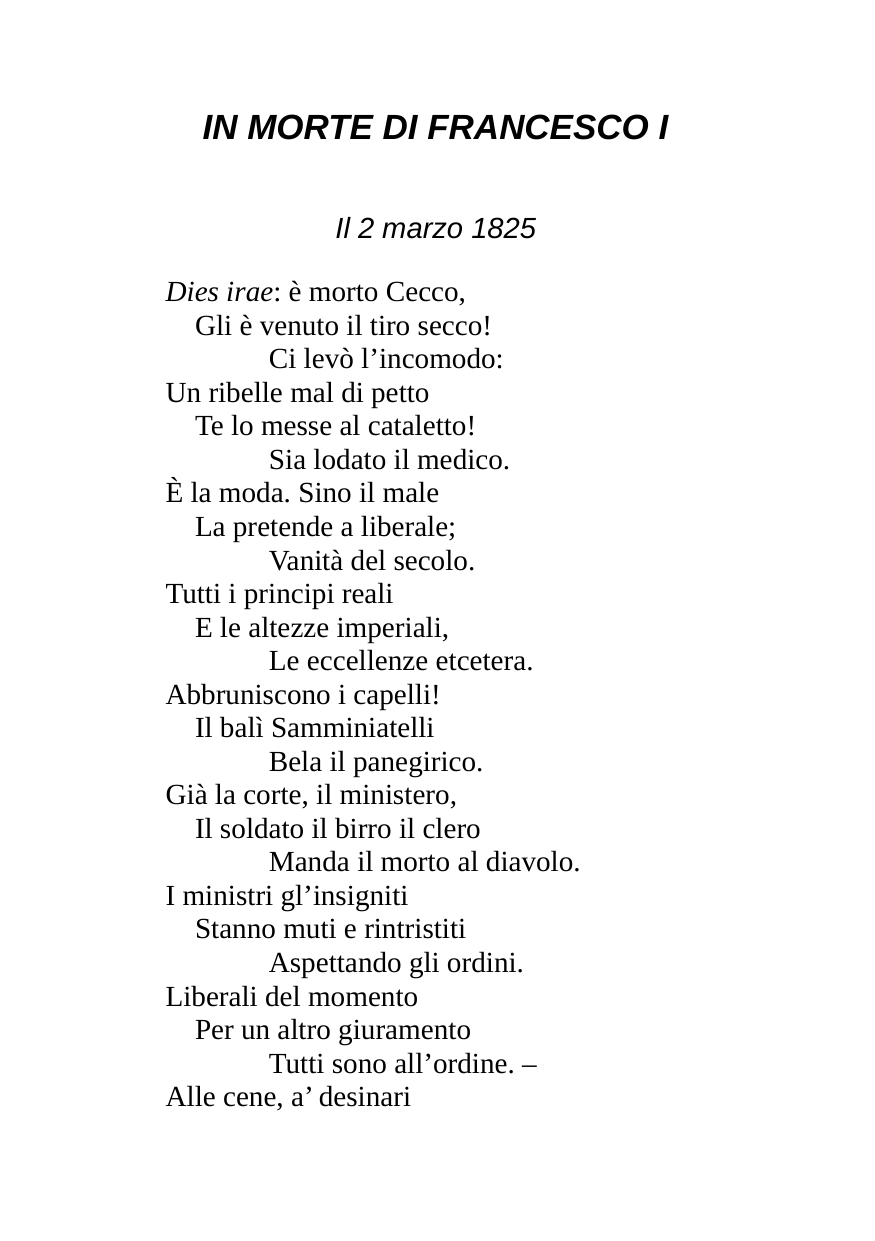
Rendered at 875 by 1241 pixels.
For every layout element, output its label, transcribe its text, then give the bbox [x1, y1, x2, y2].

text Alle cene, a’ desinari [165, 1079, 768, 1113]
subtitle IN MORTE DI FRANCESCO I [106, 106, 768, 146]
text Dies irae: è morto Cecco, Gli è venuto il tiro secco! Ci levò l’incomodo: [165, 274, 768, 375]
text Tutti i principi reali E le altezze imperiali, Le eccellenze etcetera. [165, 576, 768, 677]
text Abbruniscono i capelli! Il balì Samminiatelli Bela il panegirico. [165, 677, 768, 777]
text È la moda. Sino il male La pretende a liberale; Vanità del secolo. [165, 476, 768, 576]
text Un ribelle mal di petto Te lo messe al cataletto! Sia lodato il medico. [165, 375, 768, 476]
text I ministri gl’insigniti Stanno muti e rintristiti Aspettando gli ordini. [165, 878, 768, 979]
text Liberali del momento Per un altro giuramento Tutti sono all’ordine. – [165, 979, 768, 1079]
subtitle Il 2 marzo 1825 [106, 211, 768, 245]
text Già la corte, il ministero, Il soldato il birro il clero Manda il morto al diavolo. [165, 777, 768, 878]
